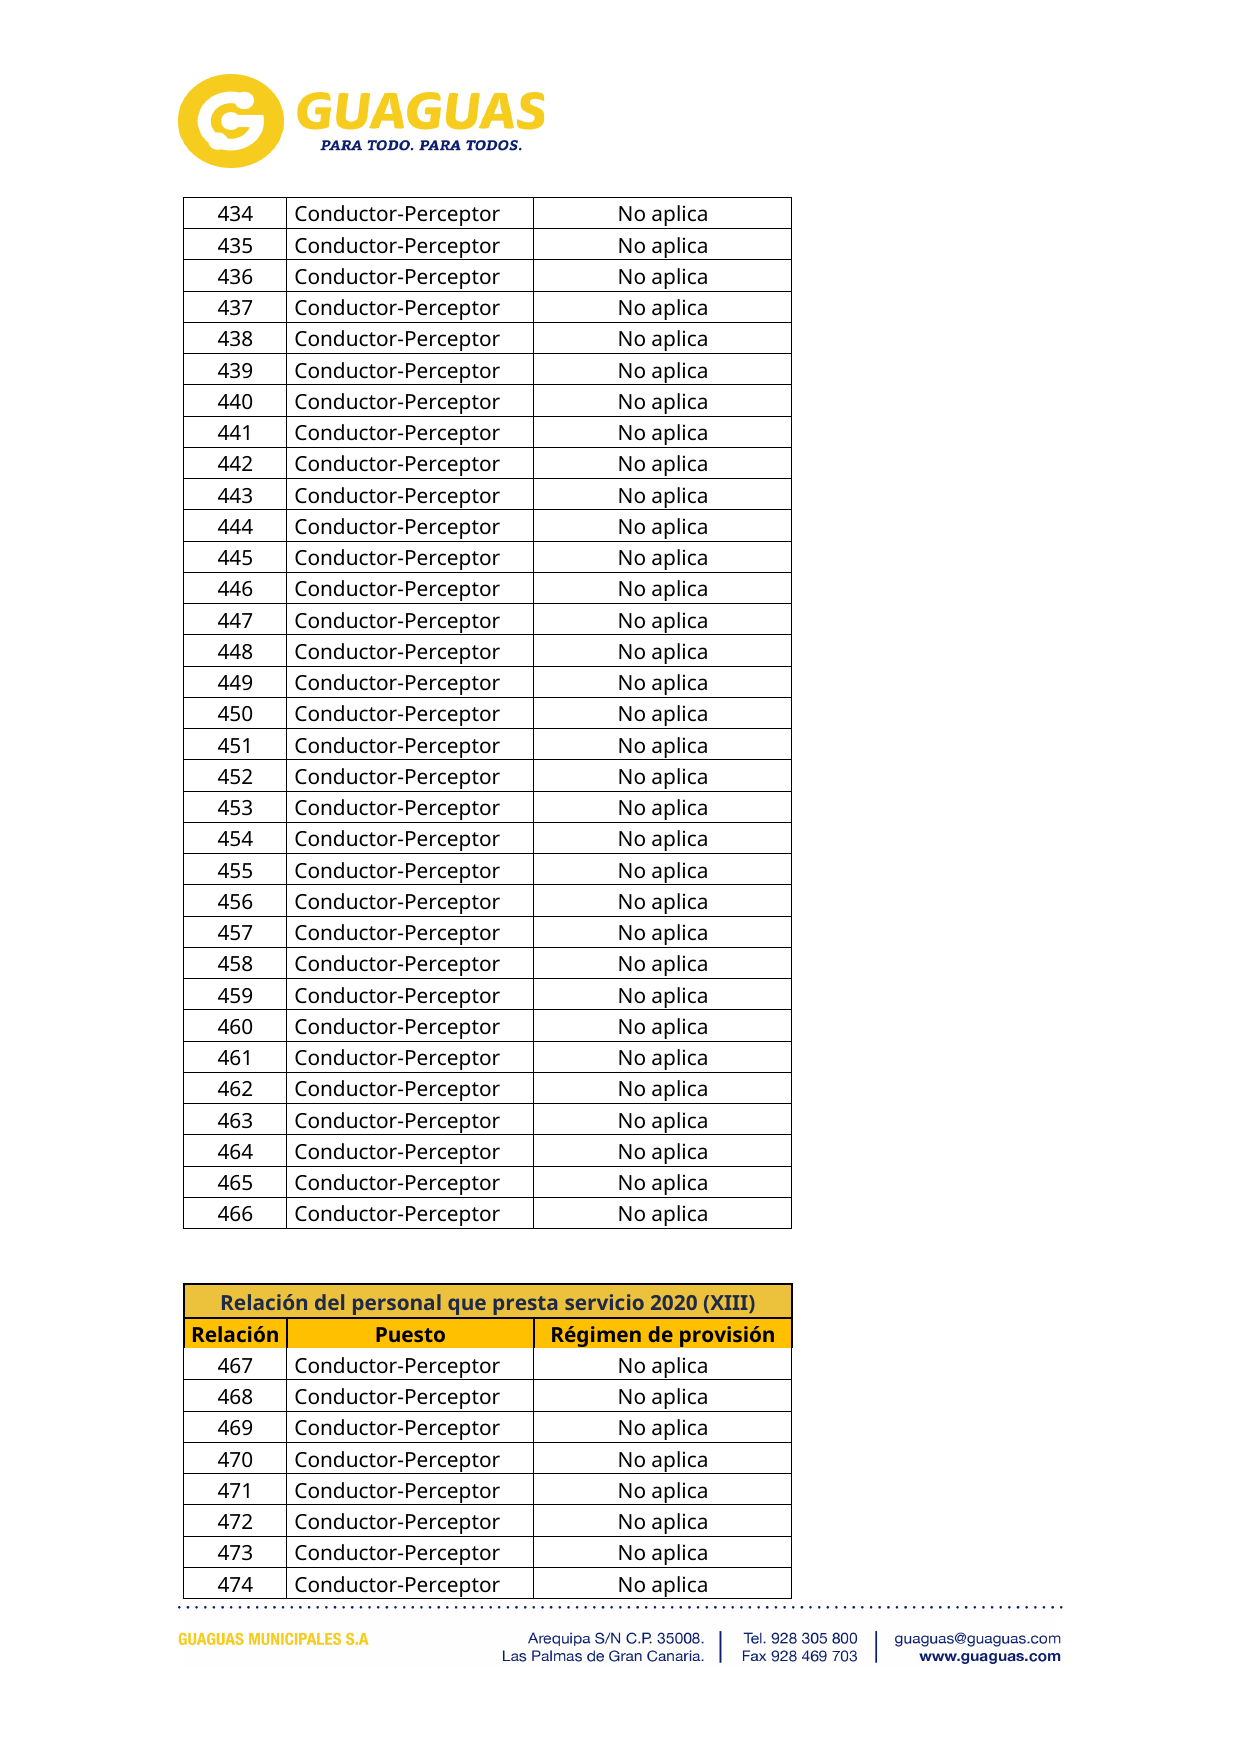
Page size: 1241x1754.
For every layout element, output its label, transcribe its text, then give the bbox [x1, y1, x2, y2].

table_cell Conductor-Perceptor [287, 229, 533, 259]
table_cell Conductor-Perceptor [287, 1010, 533, 1041]
table_cell No aplica [534, 1135, 791, 1166]
table_cell 434 [184, 198, 286, 228]
table_cell 464 [184, 1135, 286, 1166]
table_cell No aplica [534, 854, 791, 884]
table_cell No aplica [534, 229, 791, 259]
table_cell No aplica [534, 667, 791, 697]
table_cell 467 [184, 1348, 286, 1379]
table_cell Conductor-Perceptor [287, 260, 533, 291]
table_cell Conductor-Perceptor [287, 573, 533, 603]
table_cell Puesto [288, 1319, 533, 1348]
table_cell Conductor-Perceptor [287, 417, 533, 447]
table_cell 460 [184, 1010, 286, 1041]
table_cell 463 [184, 1104, 286, 1134]
table_cell 468 [184, 1380, 286, 1411]
table_cell No aplica [534, 1505, 791, 1536]
table_cell Conductor-Perceptor [287, 979, 533, 1009]
table_header Relación del personal que presta servicio 2020 (XIII) [185, 1285, 791, 1317]
table_cell Conductor-Perceptor [287, 479, 533, 509]
table_cell 459 [184, 979, 286, 1009]
table_cell No aplica [534, 760, 791, 791]
table_cell Conductor-Perceptor [287, 385, 533, 416]
table_cell 443 [184, 479, 286, 509]
table_cell 435 [184, 229, 286, 259]
table_cell Conductor-Perceptor [287, 510, 533, 541]
table_cell Conductor-Perceptor [287, 1135, 533, 1166]
table_cell No aplica [534, 1537, 791, 1567]
table_cell 472 [184, 1505, 286, 1536]
table_cell Conductor-Perceptor [287, 323, 533, 353]
table_cell Conductor-Perceptor [287, 354, 533, 384]
table_cell No aplica [534, 698, 791, 728]
table_cell No aplica [534, 1412, 791, 1442]
table_cell No aplica [534, 979, 791, 1009]
table_cell No aplica [534, 1010, 791, 1041]
table_cell Conductor-Perceptor [287, 1198, 533, 1228]
table_cell Conductor-Perceptor [287, 292, 533, 322]
table_cell Conductor-Perceptor [287, 1380, 533, 1411]
table_cell Conductor-Perceptor [287, 1348, 533, 1379]
table_cell 440 [184, 385, 286, 416]
table_cell 438 [184, 323, 286, 353]
table_cell Conductor-Perceptor [287, 792, 533, 822]
table_cell 439 [184, 354, 286, 384]
table_cell Conductor-Perceptor [287, 823, 533, 853]
table_cell No aplica [534, 885, 791, 916]
table_cell 471 [184, 1474, 286, 1504]
table_cell Conductor-Perceptor [287, 760, 533, 791]
table_cell 461 [184, 1042, 286, 1072]
table_cell 470 [184, 1443, 286, 1473]
table_cell No aplica [534, 573, 791, 603]
table_cell No aplica [534, 260, 791, 291]
table_cell No aplica [534, 792, 791, 822]
table_cell Conductor-Perceptor [287, 1167, 533, 1197]
table_cell No aplica [534, 510, 791, 541]
table_cell 445 [184, 542, 286, 572]
table_cell 450 [184, 698, 286, 728]
table_cell 447 [184, 604, 286, 634]
table_cell 446 [184, 573, 286, 603]
table_cell No aplica [534, 479, 791, 509]
table_cell 474 [184, 1568, 286, 1598]
table_cell Conductor-Perceptor [287, 604, 533, 634]
table_cell Conductor-Perceptor [287, 198, 533, 228]
table_cell Conductor-Perceptor [287, 635, 533, 666]
table_cell No aplica [534, 917, 791, 947]
table_cell Conductor-Perceptor [287, 1474, 533, 1504]
table_cell Conductor-Perceptor [287, 542, 533, 572]
table_cell No aplica [534, 1443, 791, 1473]
table_cell No aplica [534, 542, 791, 572]
table_cell No aplica [534, 729, 791, 759]
table_cell 449 [184, 667, 286, 697]
table_cell 465 [184, 1167, 286, 1197]
table_cell 473 [184, 1537, 286, 1567]
table_cell 458 [184, 948, 286, 978]
table_cell Conductor-Perceptor [287, 698, 533, 728]
table_cell Conductor-Perceptor [287, 1104, 533, 1134]
table_cell No aplica [534, 948, 791, 978]
table_cell No aplica [534, 354, 791, 384]
table_cell Conductor-Perceptor [287, 885, 533, 916]
table_cell 454 [184, 823, 286, 853]
table_cell Conductor-Perceptor [287, 917, 533, 947]
table_cell 437 [184, 292, 286, 322]
table_cell 441 [184, 417, 286, 447]
table_cell Relación [185, 1319, 286, 1348]
table_cell 451 [184, 729, 286, 759]
table_cell 453 [184, 792, 286, 822]
table_cell 455 [184, 854, 286, 884]
table_cell No aplica [534, 1198, 791, 1228]
table_cell No aplica [534, 1167, 791, 1197]
table_cell 457 [184, 917, 286, 947]
table_cell No aplica [534, 417, 791, 447]
table_cell No aplica [534, 604, 791, 634]
table_cell Conductor-Perceptor [287, 1505, 533, 1536]
table_cell Conductor-Perceptor [287, 1412, 533, 1442]
table_cell 469 [184, 1412, 286, 1442]
table_cell 444 [184, 510, 286, 541]
table_cell No aplica [534, 323, 791, 353]
table_cell No aplica [534, 1073, 791, 1103]
table_cell Conductor-Perceptor [287, 1568, 533, 1598]
table_cell No aplica [534, 1568, 791, 1598]
table_cell No aplica [534, 1042, 791, 1072]
table_cell No aplica [534, 1104, 791, 1134]
table_cell 442 [184, 448, 286, 478]
table_cell 436 [184, 260, 286, 291]
table_cell Conductor-Perceptor [287, 854, 533, 884]
table_cell Conductor-Perceptor [287, 448, 533, 478]
table_cell 456 [184, 885, 286, 916]
table_cell 452 [184, 760, 286, 791]
table_cell No aplica [534, 635, 791, 666]
table_cell No aplica [534, 385, 791, 416]
table_cell No aplica [534, 1474, 791, 1504]
table_cell No aplica [534, 1380, 791, 1411]
table_cell Conductor-Perceptor [287, 667, 533, 697]
table_cell 448 [184, 635, 286, 666]
table_cell No aplica [534, 823, 791, 853]
table_cell Conductor-Perceptor [287, 1537, 533, 1567]
table_cell Régimen de provisión [535, 1319, 791, 1348]
table_cell 466 [184, 1198, 286, 1228]
table_cell 462 [184, 1073, 286, 1103]
table_cell Conductor-Perceptor [287, 729, 533, 759]
table_cell Conductor-Perceptor [287, 948, 533, 978]
table_cell No aplica [534, 292, 791, 322]
table_cell No aplica [534, 1348, 791, 1379]
table_cell No aplica [534, 198, 791, 228]
table_cell Conductor-Perceptor [287, 1042, 533, 1072]
table_cell Conductor-Perceptor [287, 1073, 533, 1103]
table_cell No aplica [534, 448, 791, 478]
table_cell Conductor-Perceptor [287, 1443, 533, 1473]
